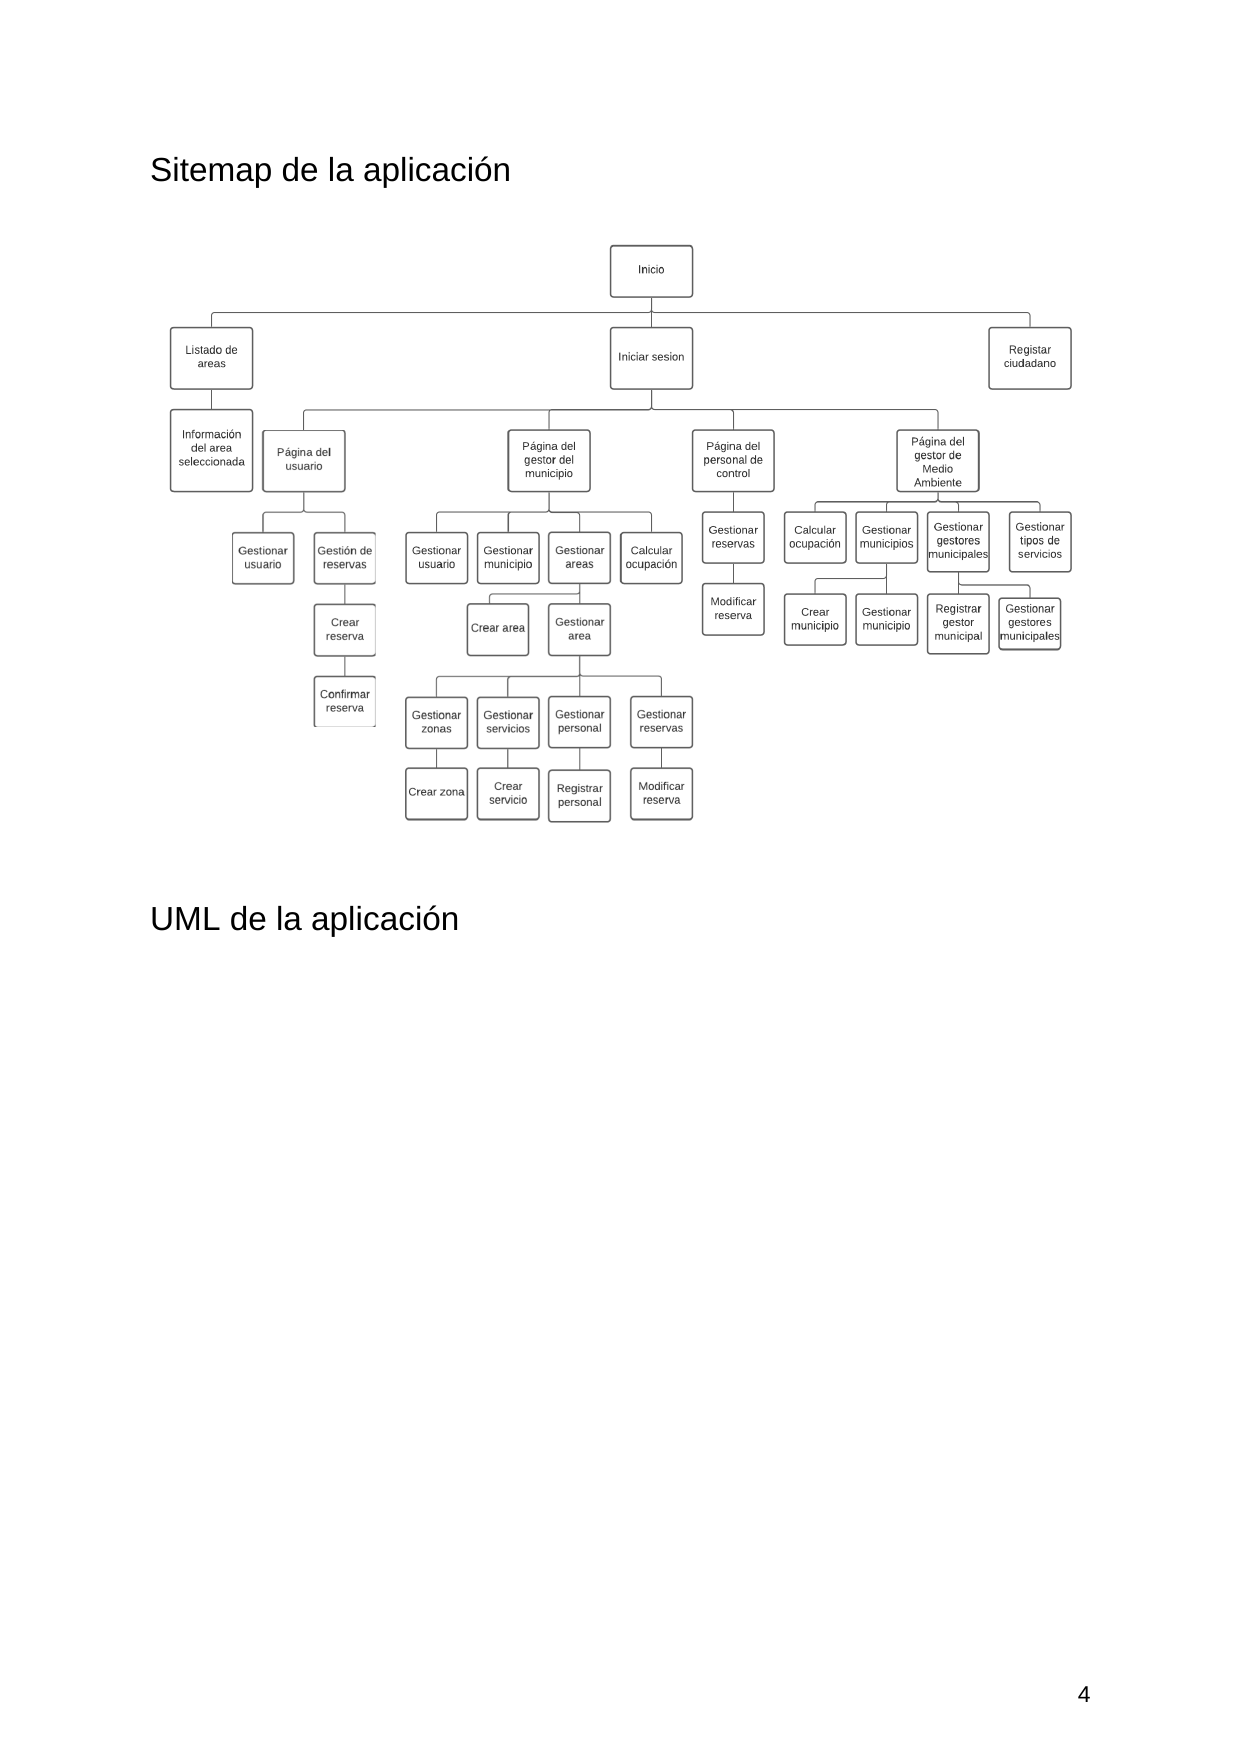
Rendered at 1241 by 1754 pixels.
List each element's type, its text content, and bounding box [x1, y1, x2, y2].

picture [150, 226, 1091, 862]
subtitle Sitemap de la aplicación [150, 150, 1090, 188]
subtitle UML de la aplicación [150, 899, 1090, 937]
